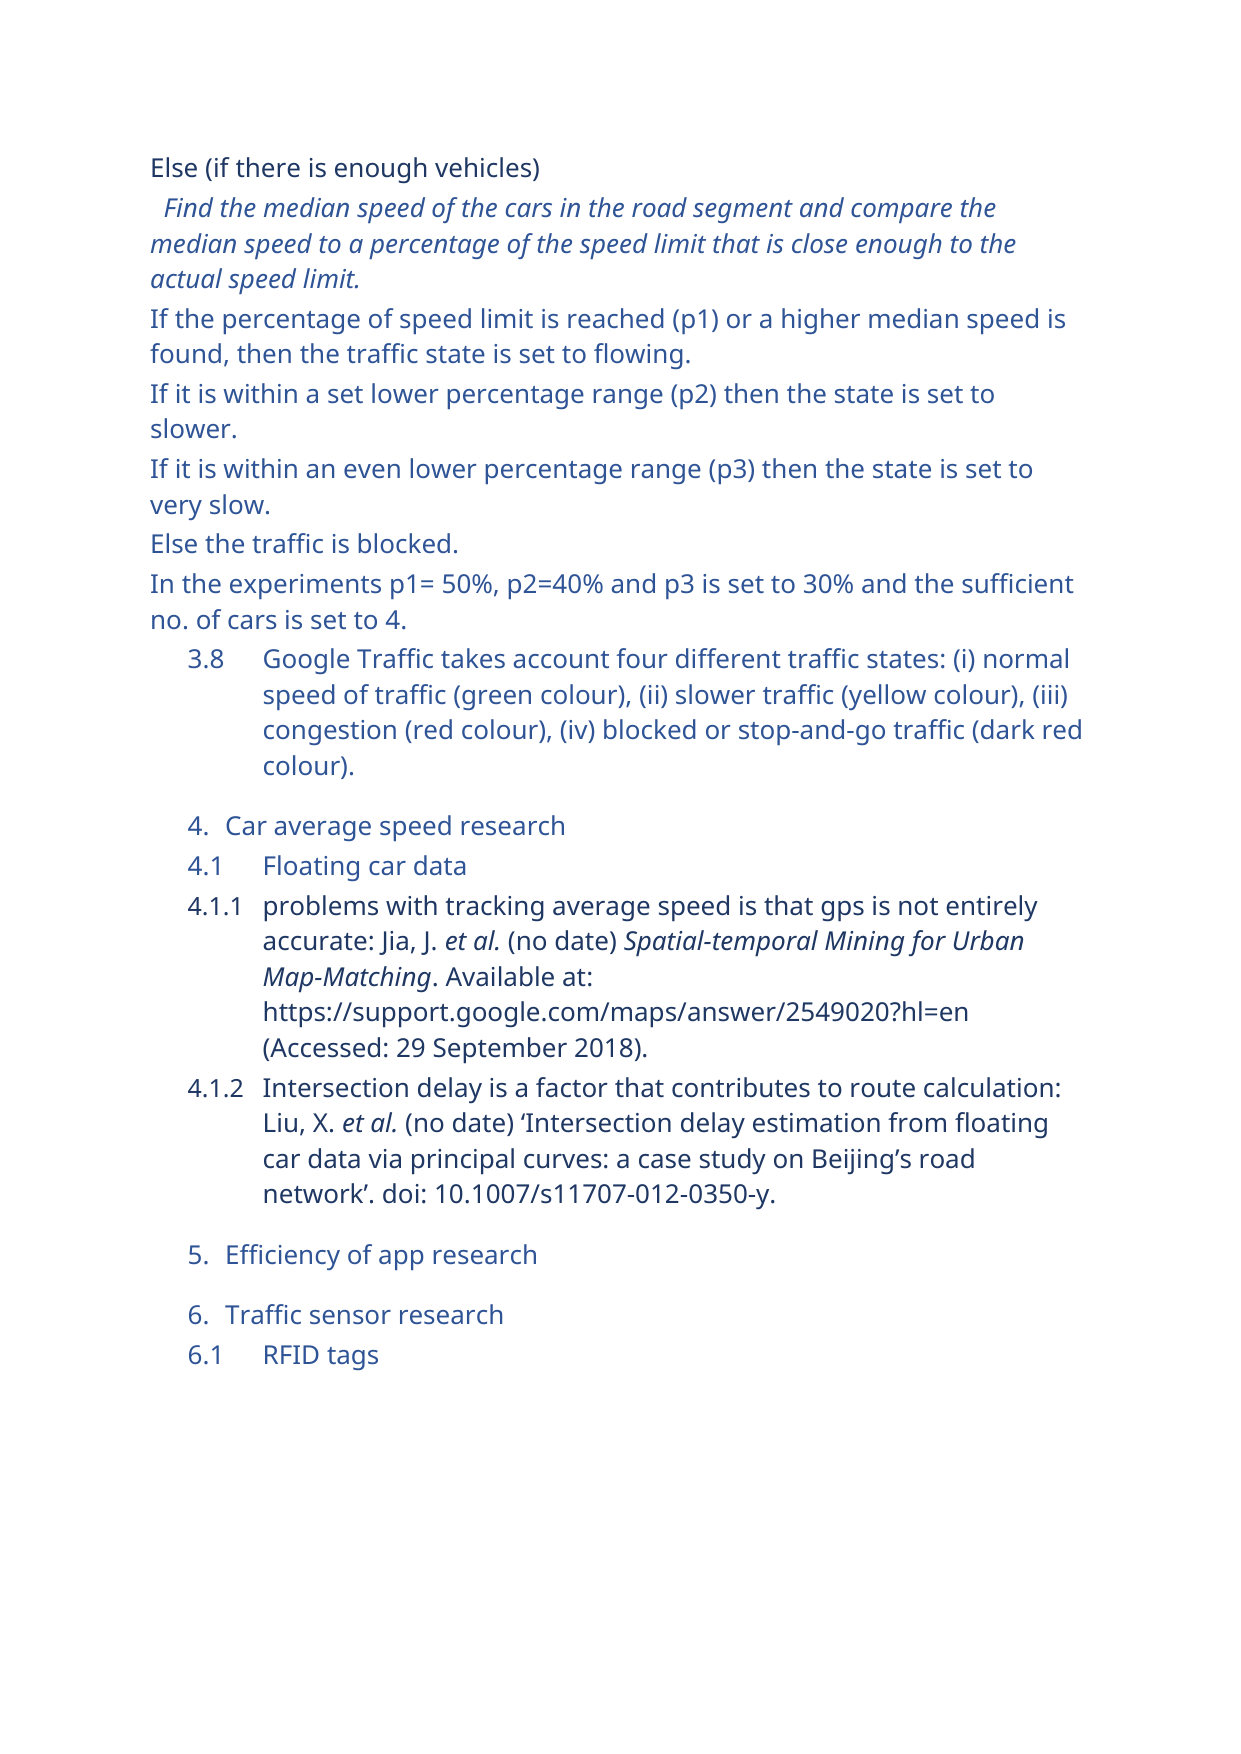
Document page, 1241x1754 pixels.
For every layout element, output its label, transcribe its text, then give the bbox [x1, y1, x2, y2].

subtitle RFID tags [187, 1336, 1090, 1372]
subtitle Car average speed research [187, 808, 1090, 843]
subtitle If it is within an even lower percentage range (p3) then the state is set to very slow. [150, 451, 1090, 522]
subtitle In the experiments p1= 50%, p2=40% and p3 is set to 30% and the sufficient no. of cars is set to 4. [150, 566, 1090, 637]
subtitle Google Traffic takes account four different traffic states: (i) normal speed of traffic (green colour), (ii) slower traffic (yellow colour), (iii) congestion (red colour), (iv) blocked or stop-and-go traffic (dark red colour). [187, 641, 1090, 783]
subtitle Floating car data [187, 848, 1090, 883]
subtitle problems with tracking average speed is that gps is not entirely accurate: Jia, J. et al. (no date) Spatial-temporal Mining for Urban Map-Matching. Available at: https://support.google.com/maps/answer/2549020?hl=en (Accessed: 29 September 2018). [187, 887, 1090, 1065]
subtitle If the percentage of speed limit is reached (p1) or a higher median speed is found, then the traffic state is set to flowing. [150, 300, 1090, 371]
subtitle Else the traffic is blocked. [150, 526, 1090, 562]
subtitle Efficiency of app research [187, 1236, 1090, 1272]
subtitle Find the median speed of the cars in the road segment and compare the median speed to a percentage of the speed limit that is close enough to the actual speed limit. [150, 190, 1090, 296]
subtitle If it is within a set lower percentage range (p2) then the state is set to slower. [150, 376, 1090, 447]
subtitle Else (if there is enough vehicles) [150, 150, 1090, 186]
subtitle Intersection delay is a factor that contributes to route calculation: Liu, X. et al. (no date) ‘Intersection delay estimation from floating car data via principal curves: a case study on Beijing’s road network’. doi: 10.1007/s11707-012-0350-y. [187, 1069, 1090, 1211]
subtitle Traffic sensor research [187, 1297, 1090, 1332]
